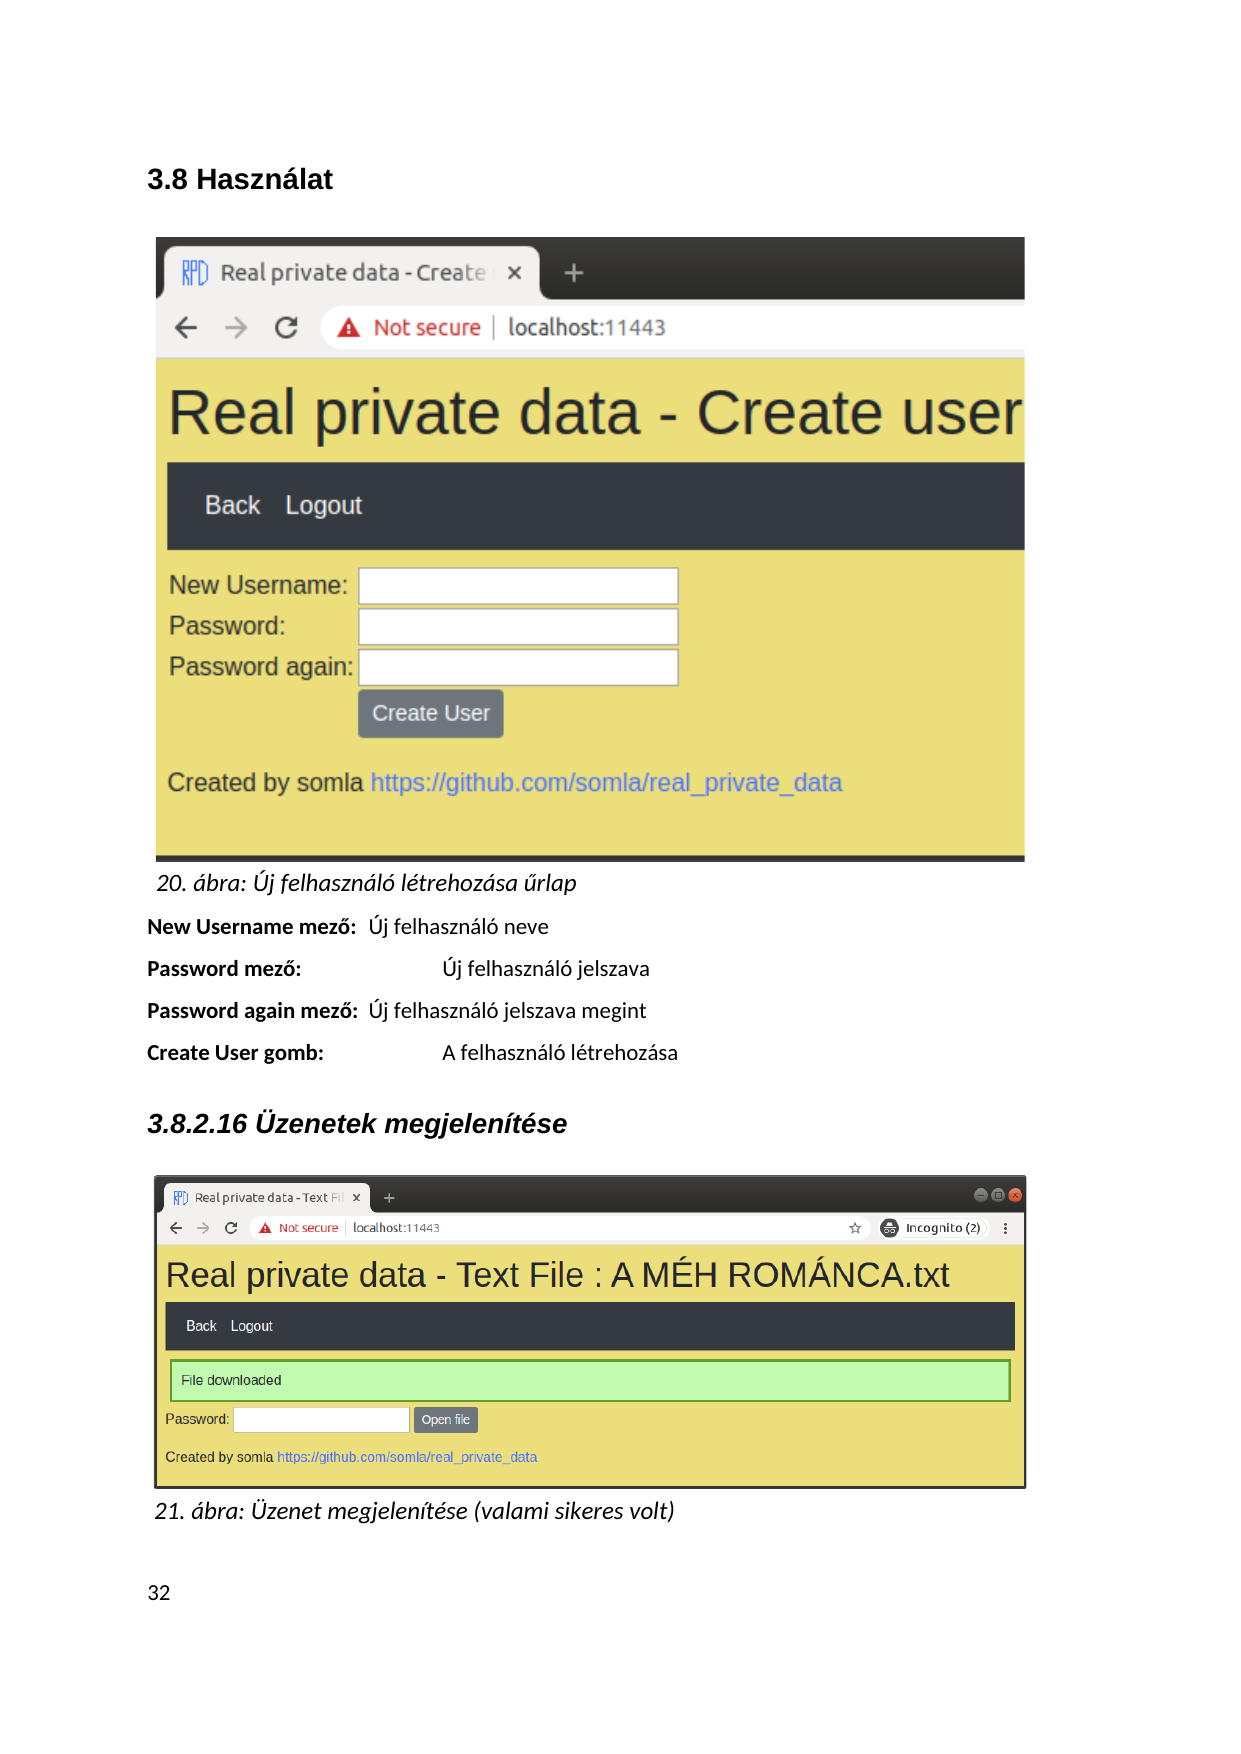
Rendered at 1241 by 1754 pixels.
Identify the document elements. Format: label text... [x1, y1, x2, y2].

text New Username mező: Új felhasználó neve Password mező: Új felhasználó jelszava Password again mező: Új felhasználó jelszava megint Create User gomb: A felhasználó létrehozása [147, 225, 1033, 1066]
subtitle Üzenetek megjelenítése [147, 1107, 1033, 1139]
text 20. ábra: Új felhasználó létrehozása űrlap [156, 862, 1024, 898]
picture [153, 1175, 1027, 1489]
text 21. ábra: Üzenet megjelenítése (valami sikeres volt) [154, 1489, 1027, 1526]
picture [155, 237, 1025, 862]
